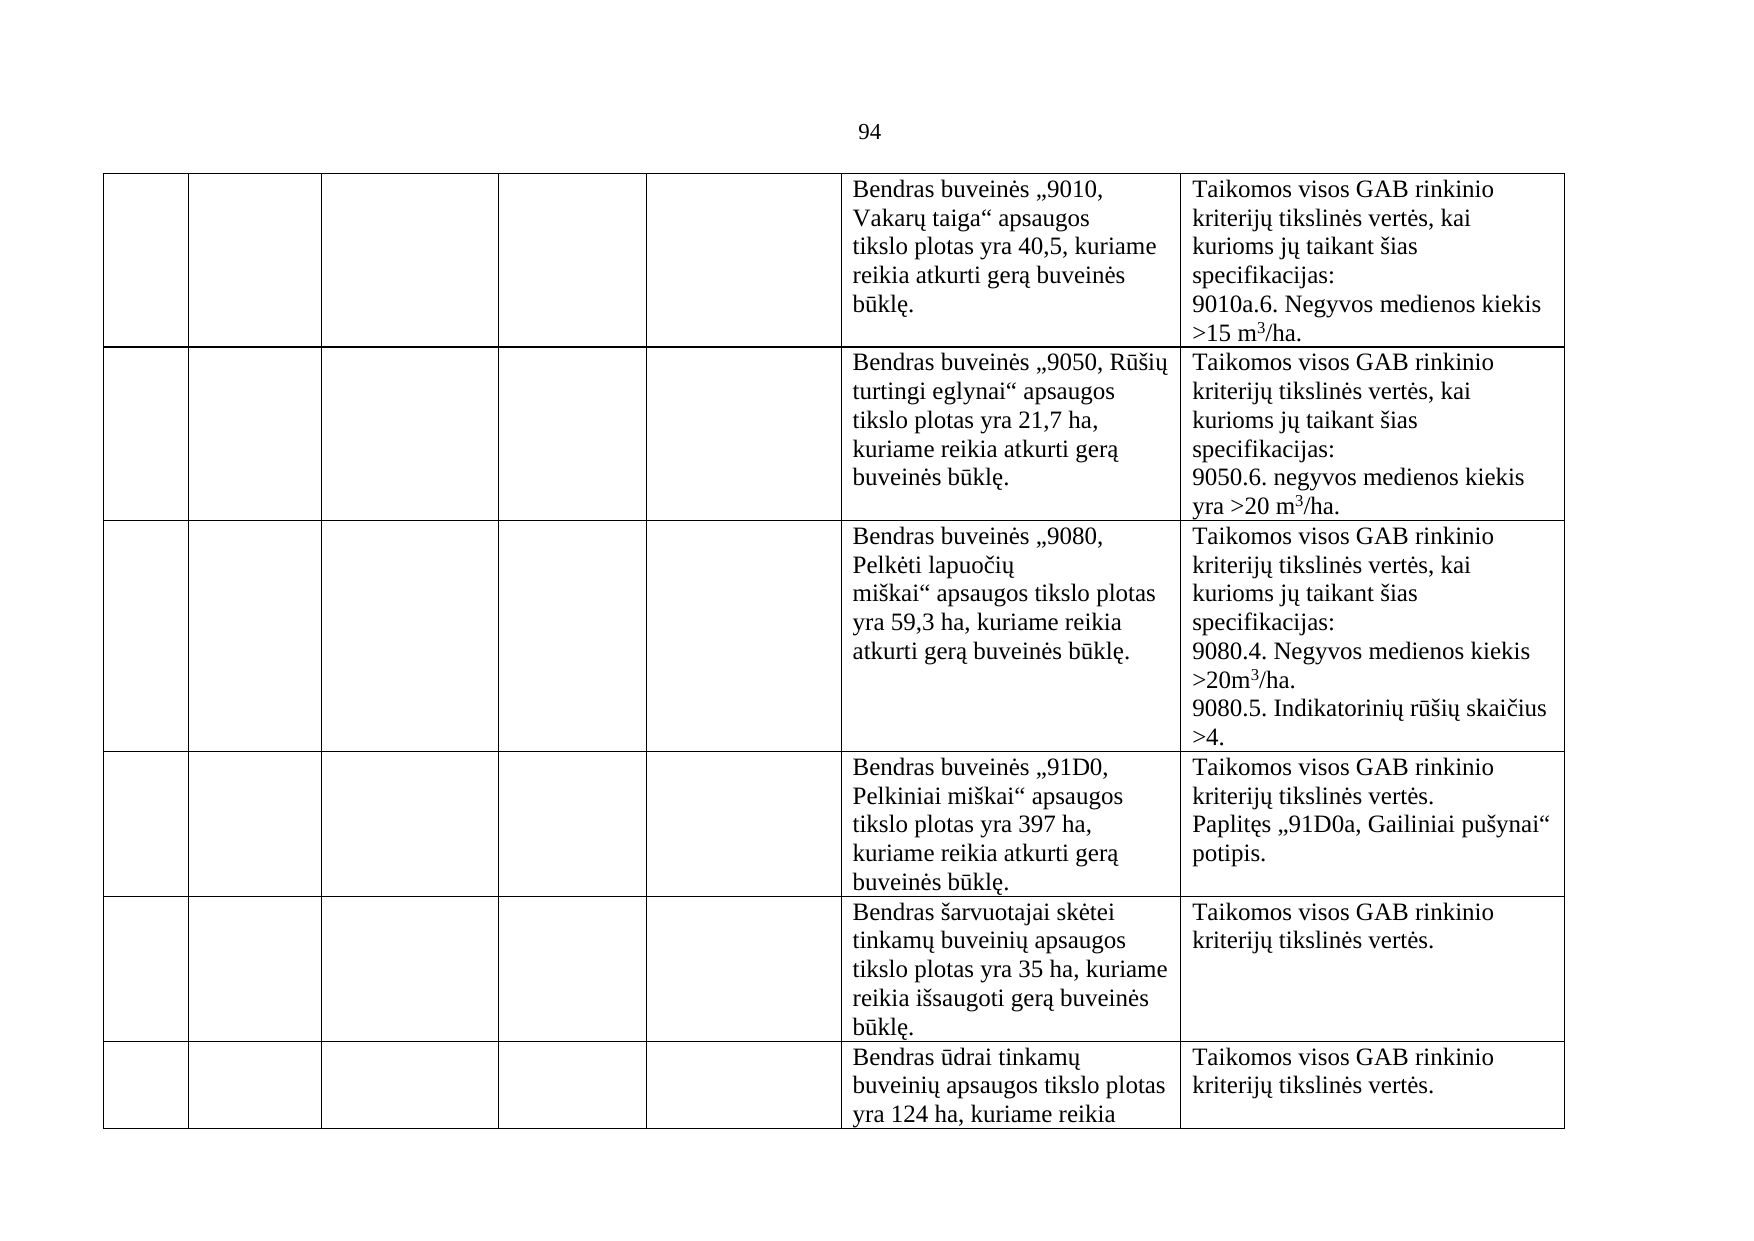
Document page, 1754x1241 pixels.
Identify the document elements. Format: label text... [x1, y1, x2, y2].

table_cell [647, 348, 841, 520]
table_cell [104, 521, 188, 751]
table_cell [104, 174, 188, 346]
table_cell [322, 897, 498, 1041]
table_cell [104, 1042, 188, 1128]
table_cell [499, 521, 646, 751]
table_cell [322, 752, 498, 896]
table_cell [104, 897, 188, 1041]
table_cell Taikomos visos GAB rinkinio kriterijų tikslinės vertės. Paplitęs „91D0a, Gailiniai pušynai“ potipis. [1181, 752, 1564, 896]
table_cell [104, 752, 188, 896]
table_cell [322, 521, 498, 751]
table_cell [647, 174, 841, 346]
table_cell [499, 1042, 646, 1128]
table_cell Bendras buveinės „91D0, Pelkiniai miškai“ apsaugos tikslo plotas yra 397 ha, kuriame reikia atkurti gerą buveinės būklę. [842, 752, 1180, 896]
table_cell Bendras buveinės „9080, Pelkėti lapuočių miškai“ apsaugos tikslo plotas yra 59,3 ha, kuriame reikia atkurti gerą buveinės būklę. [842, 521, 1180, 751]
table_cell Bendras šarvuotajai skėtei tinkamų buveinių apsaugos tikslo plotas yra 35 ha, kuriame reikia išsaugoti gerą buveinės būklę. [842, 897, 1180, 1041]
table_cell [189, 897, 321, 1041]
table_cell [499, 752, 646, 896]
table_cell Taikomos visos GAB rinkinio kriterijų tikslinės vertės, kai kurioms jų taikant šias specifikacijas: 9010a.6. Negyvos medienos kiekis >15 m3/ha. [1181, 174, 1564, 346]
table_cell [322, 348, 498, 520]
table_cell [189, 174, 321, 346]
table_cell [647, 1042, 841, 1128]
table_cell [647, 897, 841, 1041]
table_cell Bendras ūdrai tinkamų buveinių apsaugos tikslo plotas yra 124 ha, kuriame reikia [842, 1042, 1180, 1128]
table_cell [647, 521, 841, 751]
table_cell Taikomos visos GAB rinkinio kriterijų tikslinės vertės. [1181, 897, 1564, 1041]
table_cell Taikomos visos GAB rinkinio kriterijų tikslinės vertės, kai kurioms jų taikant šias specifikacijas: 9080.4. Negyvos medienos kiekis >20m3/ha. 9080.5. Indikatorinių rūšių skaičius >4. [1181, 521, 1564, 751]
table_cell [104, 348, 188, 520]
table_cell [322, 174, 498, 346]
table_cell Taikomos visos GAB rinkinio kriterijų tikslinės vertės. [1181, 1042, 1564, 1128]
table_cell [189, 521, 321, 751]
table_cell Bendras buveinės „9050, Rūšių turtingi eglynai“ apsaugos tikslo plotas yra 21,7 ha, kuriame reikia atkurti gerą buveinės būklę. [842, 348, 1180, 520]
table_cell [189, 1042, 321, 1128]
table_cell [499, 174, 646, 346]
table_cell [499, 348, 646, 520]
table_cell [189, 348, 321, 520]
table_cell Taikomos visos GAB rinkinio kriterijų tikslinės vertės, kai kurioms jų taikant šias specifikacijas: 9050.6. negyvos medienos kiekis yra >20 m3/ha. [1181, 348, 1564, 520]
table_cell [647, 752, 841, 896]
table_cell [499, 897, 646, 1041]
table_cell [189, 752, 321, 896]
table_cell [322, 1042, 498, 1128]
table_cell Bendras buveinės „9010, Vakarų taiga“ apsaugos tikslo plotas yra 40,5, kuriame reikia atkurti gerą buveinės būklę. [842, 174, 1180, 346]
